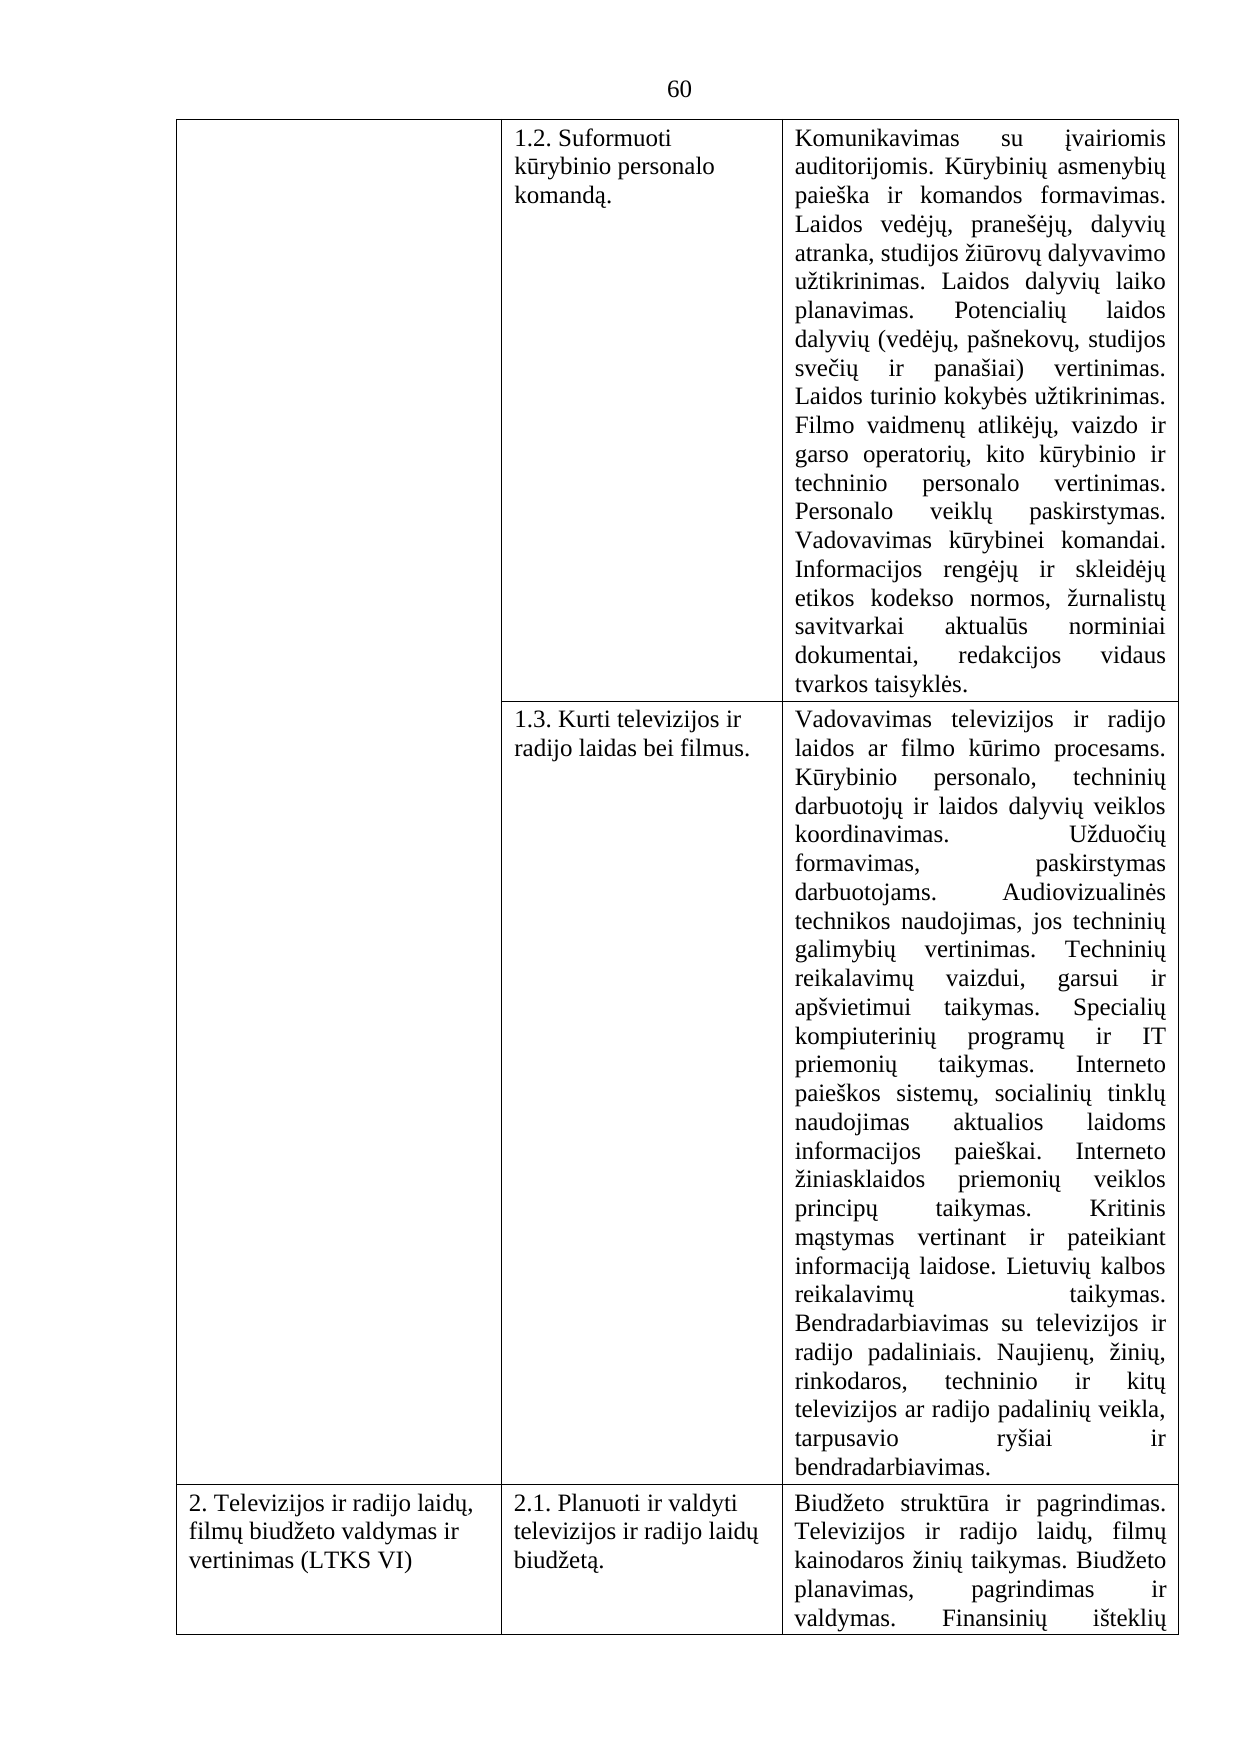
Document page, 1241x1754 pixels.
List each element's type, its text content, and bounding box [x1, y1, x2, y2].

table_cell Vadovavimas televizijos ir radijo laidos ar filmo kūrimo procesams. Kūrybinio personalo, techninių darbuotojų ir laidos dalyvių veiklos koordinavimas. Užduočių formavimas, paskirstymas darbuotojams. Audiovizualinės technikos naudojimas, jos techninių galimybių vertinimas. Techninių reikalavimų vaizdui, garsui ir apšvietimui taikymas. Specialių kompiuterinių programų ir IT priemonių taikymas. Interneto paieškos sistemų, socialinių tinklų naudojimas aktualios laidoms informacijos paieškai. Interneto žiniasklaidos priemonių veiklos principų taikymas. Kritinis mąstymas vertinant ir pateikiant informaciją laidose. Lietuvių kalbos reikalavimų taikymas. Bendradarbiavimas su televizijos ir radijo padaliniais. Naujienų, žinių, rinkodaros, techninio ir kitų televizijos ar radijo padalinių veikla, tarpusavio ryšiai ir bendradarbiavimas. [783, 702, 1178, 1484]
table_cell [177, 120, 501, 1484]
table_cell Komunikavimas su įvairiomis auditorijomis. Kūrybinių asmenybių paieška ir komandos formavimas. Laidos vedėjų, pranešėjų, dalyvių atranka, studijos žiūrovų dalyvavimo užtikrinimas. Laidos dalyvių laiko planavimas. Potencialių laidos dalyvių (vedėjų, pašnekovų, studijos svečių ir panašiai) vertinimas. Laidos turinio kokybės užtikrinimas. Filmo vaidmenų atlikėjų, vaizdo ir garso operatorių, kito kūrybinio ir techninio personalo vertinimas. Personalo veiklų paskirstymas. Vadovavimas kūrybinei komandai. Informacijos rengėjų ir skleidėjų etikos kodekso normos, žurnalistų savitvarkai aktualūs norminiai dokumentai, redakcijos vidaus tvarkos taisyklės. [783, 120, 1178, 701]
table_cell 2.1. Planuoti ir valdyti televizijos ir radijo laidų biudžetą. [502, 1485, 782, 1634]
table_cell Biudžeto struktūra ir pagrindimas. Televizijos ir radijo laidų, filmų kainodaros žinių taikymas. Biudžeto planavimas, pagrindimas ir valdymas. Finansinių išteklių [783, 1485, 1178, 1634]
table_cell 1.3. Kurti televizijos ir radijo laidas bei filmus. [502, 702, 782, 1484]
table_cell 2. Televizijos ir radijo laidų, filmų biudžeto valdymas ir vertinimas (LTKS VI) [177, 1485, 501, 1634]
table_cell 1.2. Suformuoti kūrybinio personalo komandą. [502, 120, 782, 701]
